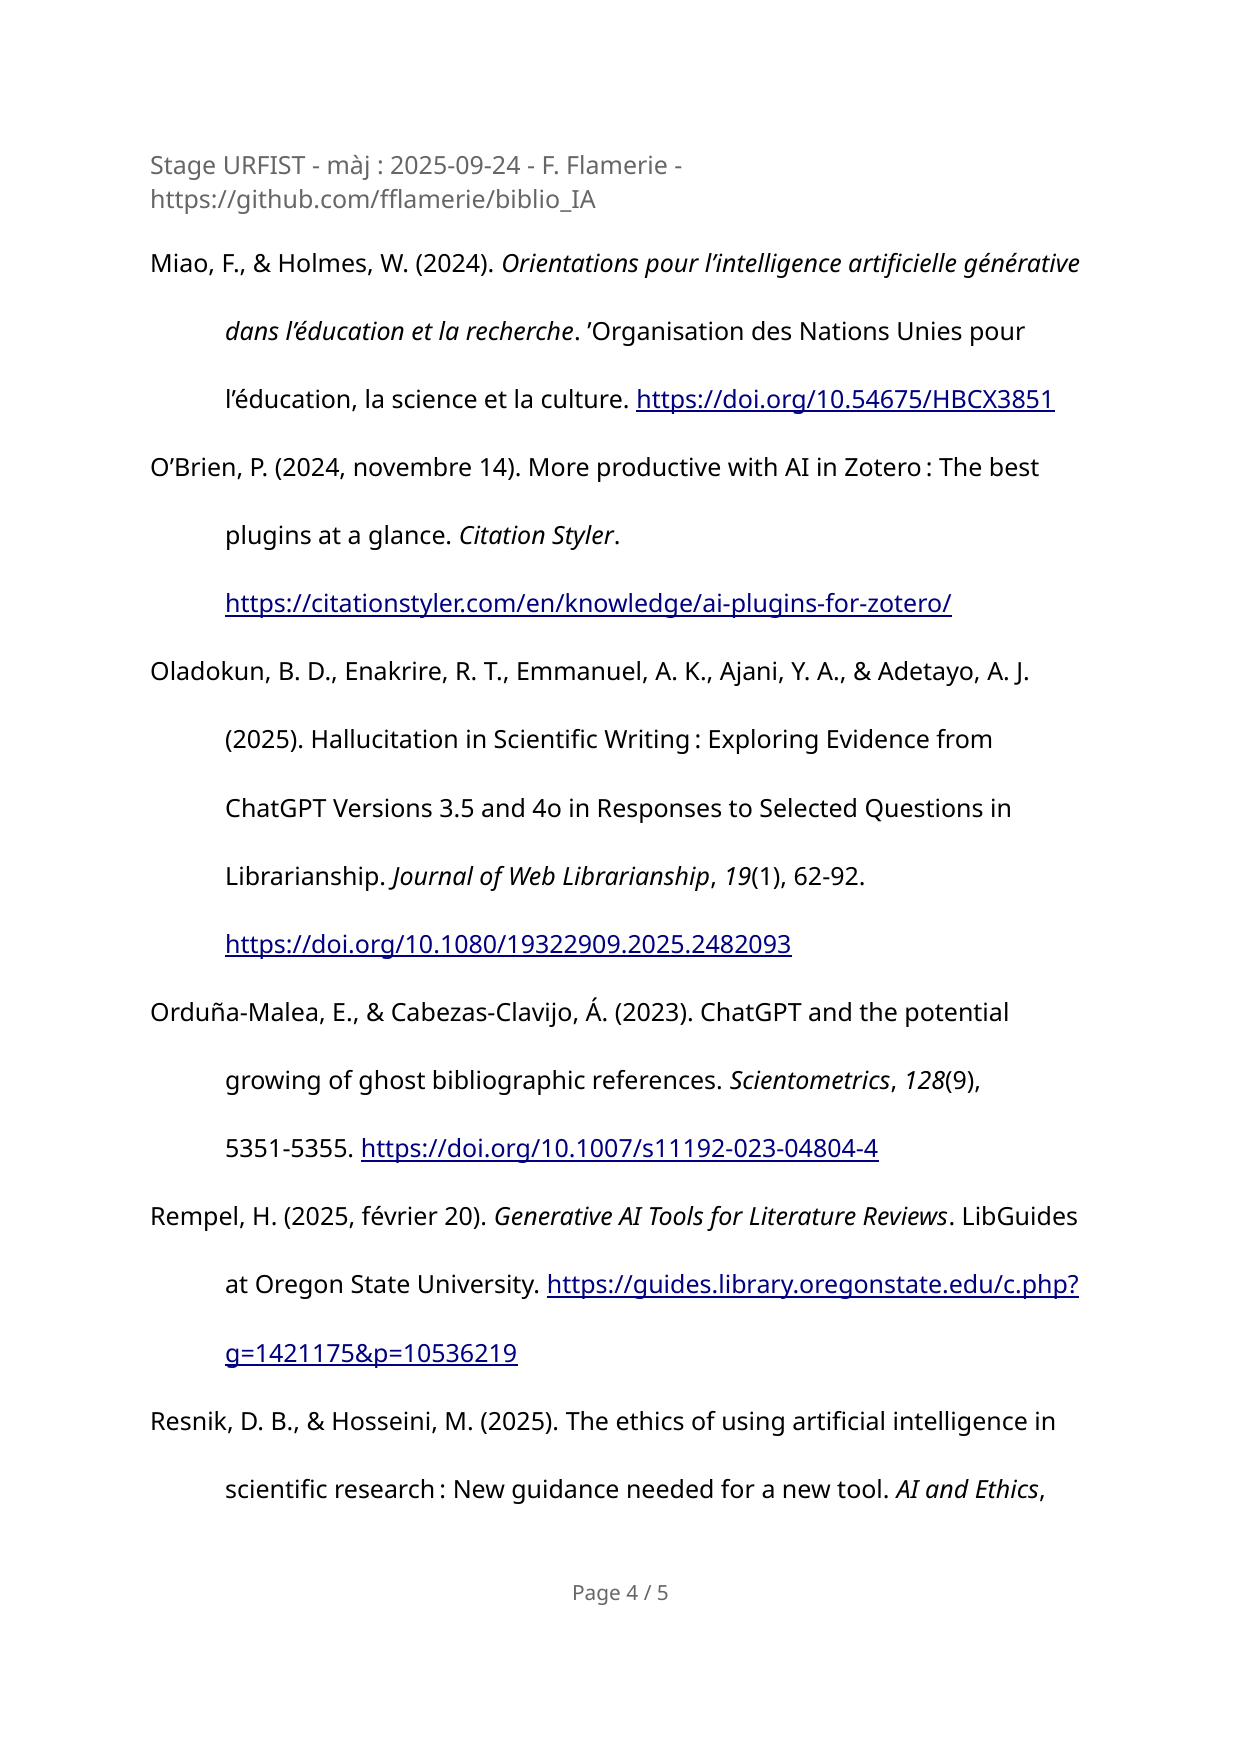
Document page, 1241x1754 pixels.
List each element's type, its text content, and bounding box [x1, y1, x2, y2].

text O’Brien, P. (2024, novembre 14). More productive with AI in Zotero : The best plugins at a glance. Citation Styler. https://citationstyler.com/en/knowledge/ai-plugins-for-zotero/ [150, 449, 1090, 620]
text Resnik, D. B., & Hosseini, M. (2025). The ethics of using artificial intelligence in scientific research : New guidance needed for a new tool. AI and Ethics, [150, 1403, 1090, 1506]
text Miao, F., & Holmes, W. (2024). Orientations pour l’intelligence artificielle générative dans l’éducation et la recherche. ’Organisation des Nations Unies pour l’éducation, la science et la culture. https://doi.org/10.54675/HBCX3851 [150, 245, 1090, 416]
text Orduña-Malea, E., & Cabezas-Clavijo, Á. (2023). ChatGPT and the potential growing of ghost bibliographic references. Scientometrics, 128(9), 5351‑5355. https://doi.org/10.1007/s11192-023-04804-4 [150, 994, 1090, 1165]
text Rempel, H. (2025, février 20). Generative AI Tools for Literature Reviews. LibGuides at Oregon State University. https://guides.library.oregonstate.edu/c.php?g=1421175&p=10536219 [150, 1199, 1090, 1369]
text Oladokun, B. D., Enakrire, R. T., Emmanuel, A. K., Ajani, Y. A., & Adetayo, A. J. (2025). Hallucitation in Scientific Writing : Exploring Evidence from ChatGPT Versions 3.5 and 4o in Responses to Selected Questions in Librarianship. Journal of Web Librarianship, 19(1), 62‑92. https://doi.org/10.1080/19322909.2025.2482093 [150, 654, 1090, 961]
